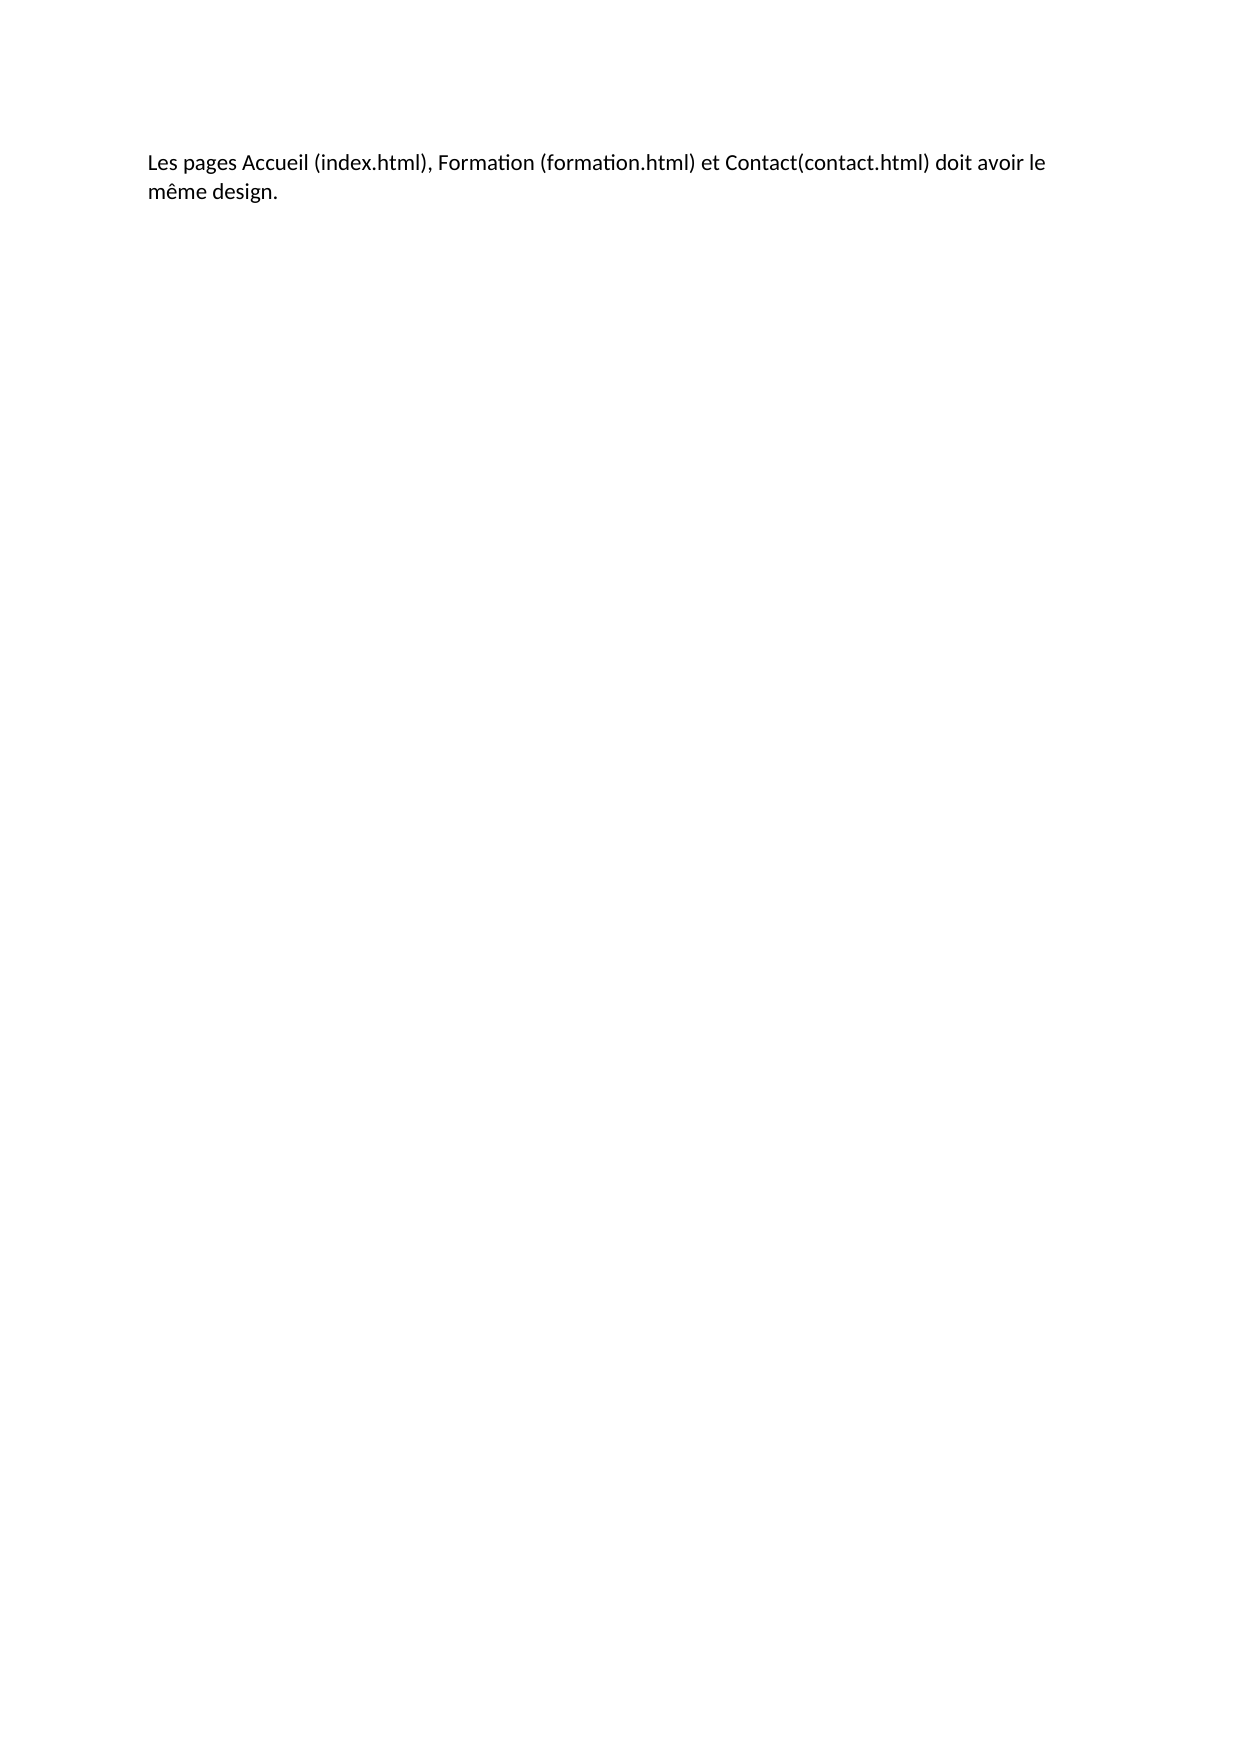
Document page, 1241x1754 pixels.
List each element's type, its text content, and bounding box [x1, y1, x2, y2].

text Les pages Accueil (index.html), Formation (formation.html) et Contact(contact.html) doit avoir le même design. [148, 148, 1093, 206]
